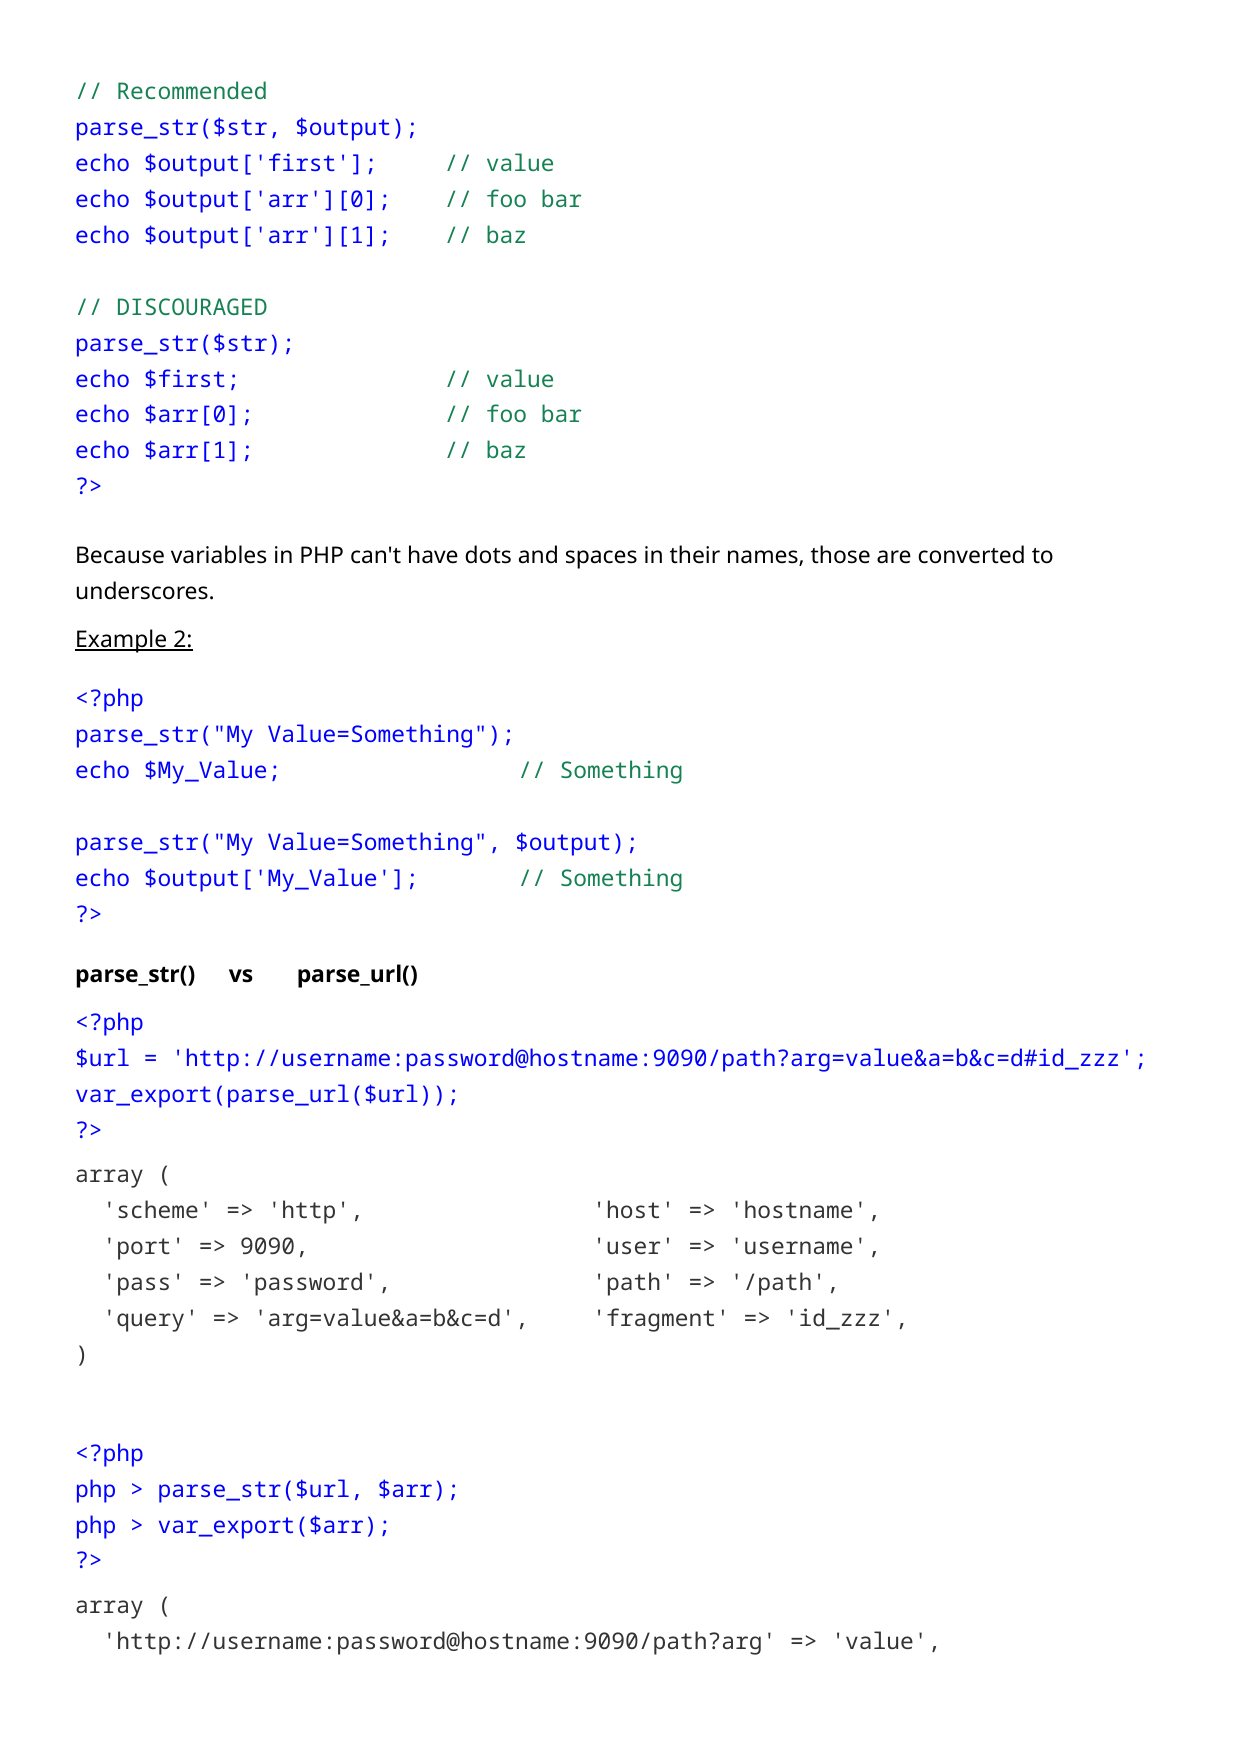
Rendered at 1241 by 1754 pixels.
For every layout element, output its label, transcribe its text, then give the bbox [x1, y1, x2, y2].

text <?php [75, 1006, 1166, 1037]
text parse_str() vs parse_url() [75, 958, 1166, 989]
text $url = 'http://username:password@hostname:9090/path?arg=value&a=b&c=d#id_zzz'; [75, 1042, 1166, 1073]
text Example 2: [75, 623, 1166, 654]
text var_export(parse_url($url)); [75, 1078, 1166, 1109]
text 'port' => 9090, 'user' => 'username', [75, 1230, 1166, 1262]
text // Recommended parse_str($str, $output); echo $output['first']; // value echo $output['arr'][0]; // foo bar echo $output['arr'][1]; // baz // DISCOURAGED parse_str($str); echo $first; // value echo $arr[0]; // foo bar echo $arr[1]; // baz ?> [75, 75, 1166, 502]
text php > var_export($arr); [75, 1508, 1166, 1540]
text 'http://username:password@hostname:9090/path?arg' => 'value', [75, 1625, 1166, 1657]
text 'scheme' => 'http', 'host' => 'hostname', [75, 1194, 1166, 1226]
text <?php parse_str("My Value=Something"); echo $My_Value; // Something parse_str("My Value=Something", $output); echo $output['My_Value']; // Something ?> [75, 682, 1166, 929]
text ?> [75, 1544, 1166, 1576]
text Because variables in PHP can't have dots and spaces in their names, those are converted to underscores. [75, 539, 1166, 606]
text 'query' => 'arg=value&a=b&c=d', 'fragment' => 'id_zzz', [75, 1302, 1166, 1333]
text ) [75, 1338, 1166, 1369]
text array ( [75, 1589, 1166, 1621]
text <?php [75, 1437, 1166, 1468]
text php > parse_str($url, $arr); [75, 1473, 1166, 1504]
text 'pass' => 'password', 'path' => '/path', [75, 1266, 1166, 1297]
text array ( [75, 1158, 1166, 1190]
text ?> [75, 1113, 1166, 1145]
